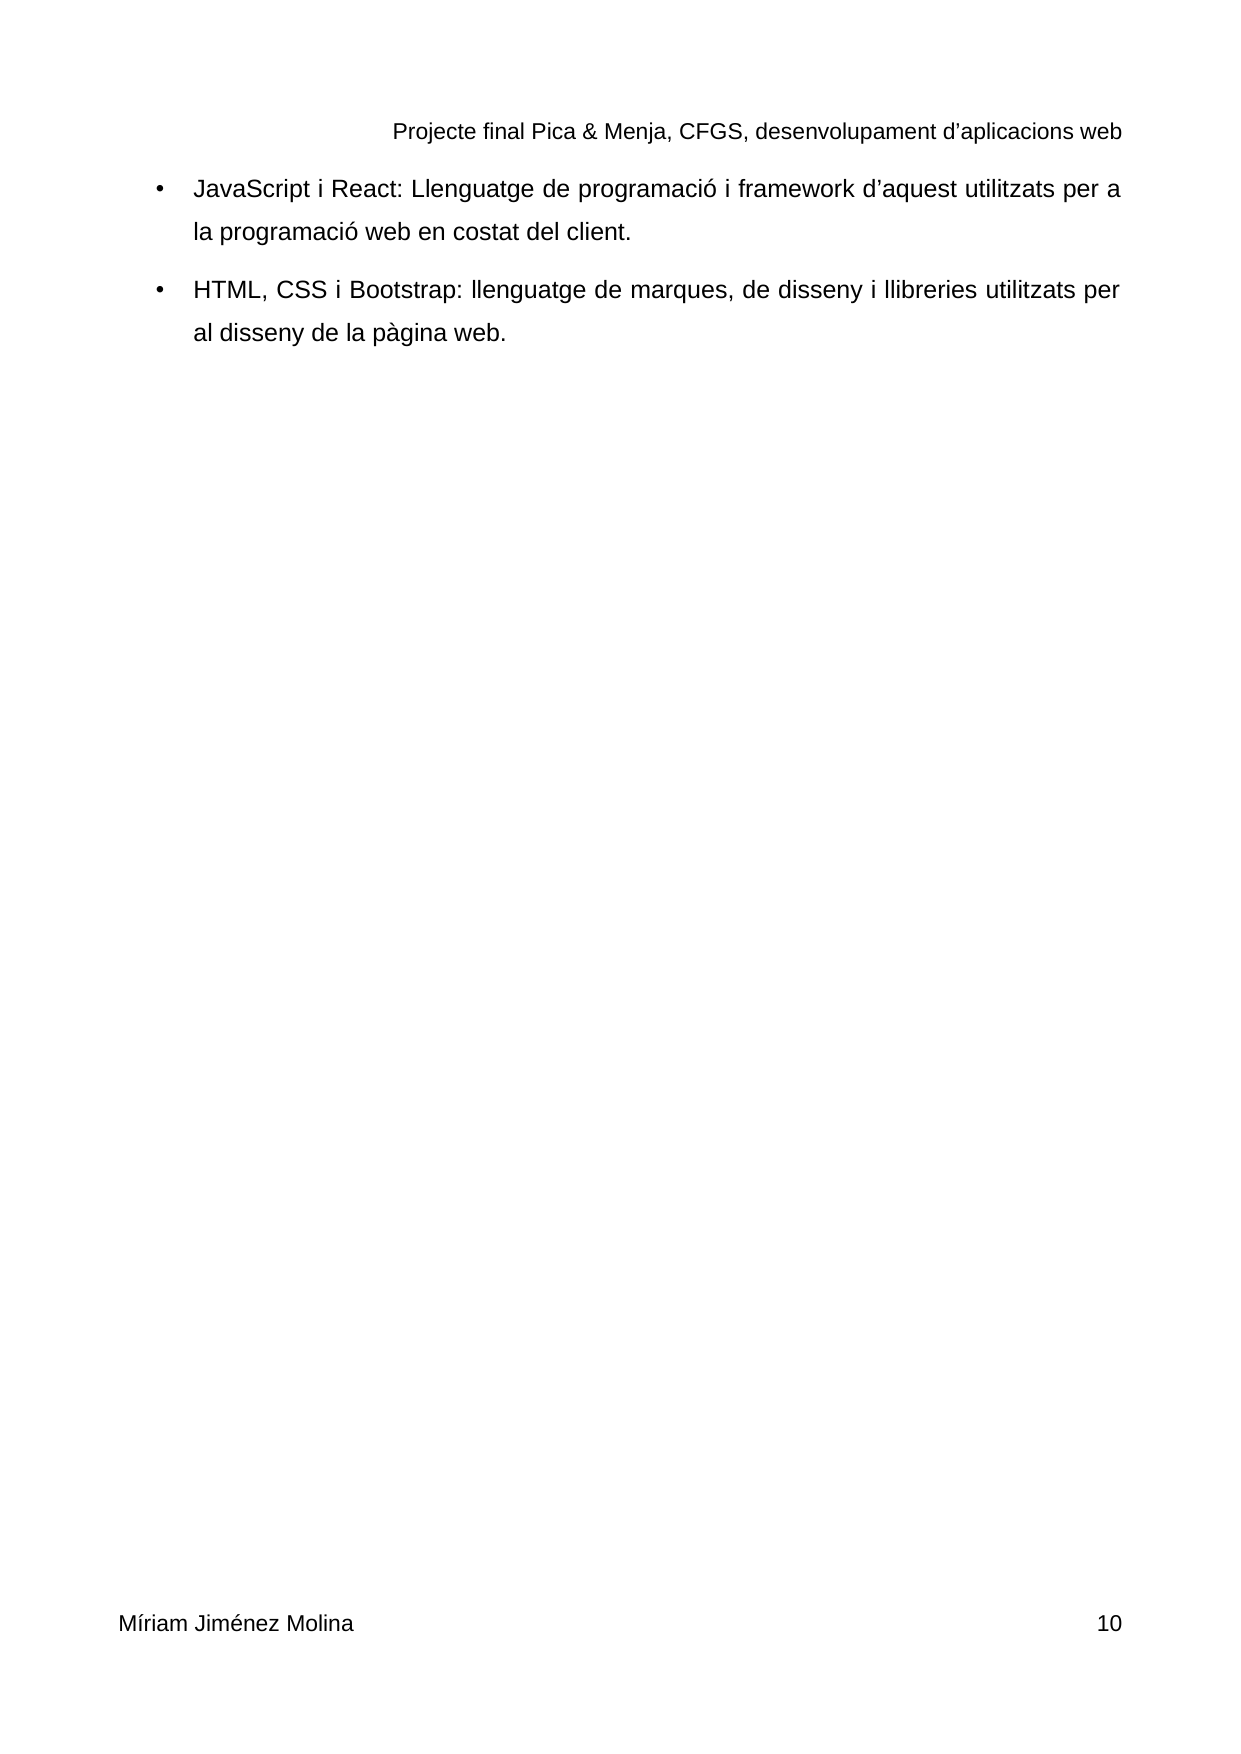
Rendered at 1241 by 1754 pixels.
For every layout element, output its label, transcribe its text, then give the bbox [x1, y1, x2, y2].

list JavaScript i React: Llenguatge de programació i framework d’aquest utilitzats per a la programació web en costat del client. [156, 174, 1122, 246]
list HTML, CSS i Bootstrap: llenguatge de marques, de disseny i llibreries utilitzats per al disseny de la pàgina web. [156, 275, 1122, 347]
